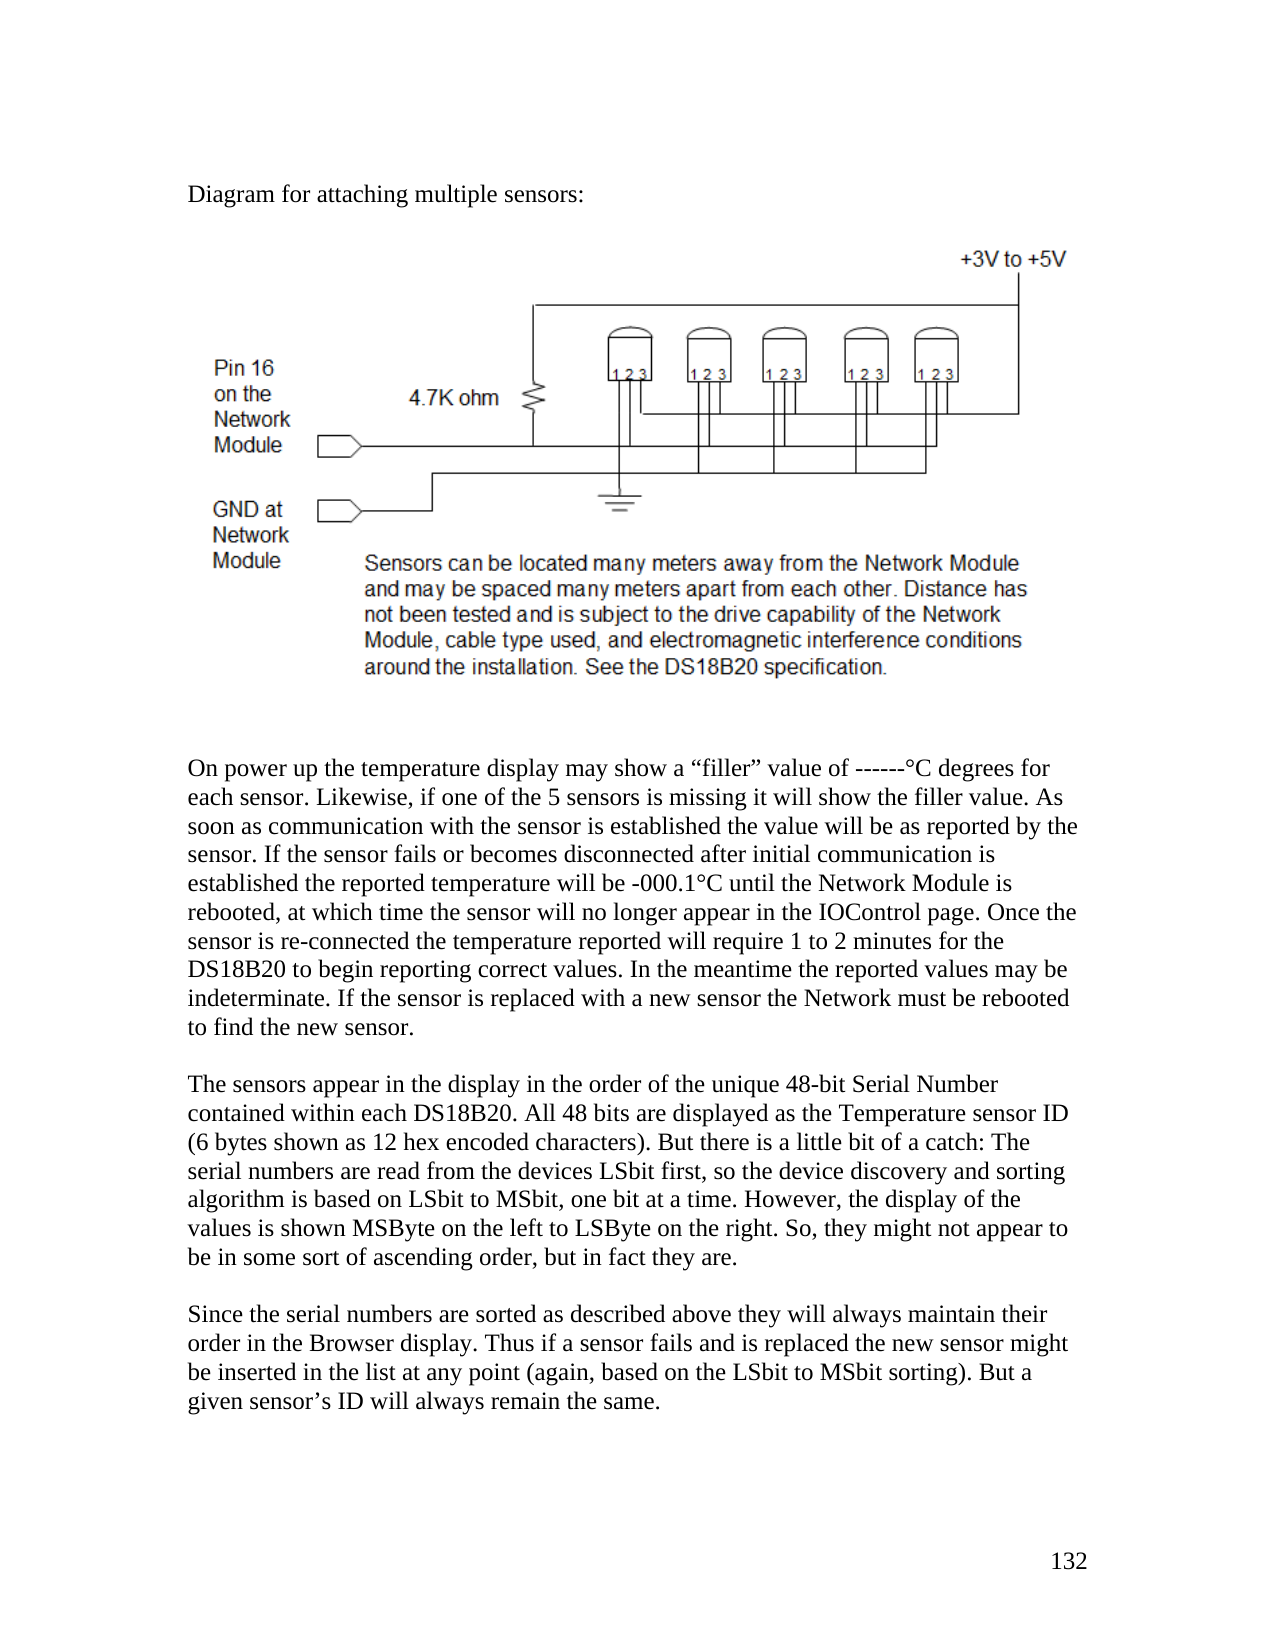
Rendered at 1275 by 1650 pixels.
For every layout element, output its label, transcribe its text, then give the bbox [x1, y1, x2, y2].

text Since the serial numbers are sorted as described above they will always maintain their order in the Browser display. Thus if a sensor fails and is replaced the new sensor might be inserted in the list at any point (again, based on the LSbit to MSbit sorting). But a given sensor’s ID will always remain the same. [187, 1299, 1087, 1414]
picture [187, 236, 1080, 696]
text On power up the temperature display may show a “filler” value of ------°C degrees for each sensor. Likewise, if one of the 5 sensors is missing it will show the filler value. As soon as communication with the sensor is established the value will be as reported by the sensor. If the sensor fails or becomes disconnected after initial communication is established the reported temperature will be -000.1°C until the Network Module is rebooted, at which time the sensor will no longer appear in the IOControl page. Once the sensor is re-connected the temperature reported will require 1 to 2 minutes for the DS18B20 to begin reporting correct values. In the meantime the reported values may be indeterminate. If the sensor is replaced with a new sensor the Network must be rebooted to find the new sensor. [187, 753, 1087, 1041]
text Diagram for attaching multiple sensors: [187, 179, 1087, 207]
text The sensors appear in the display in the order of the unique 48-bit Serial Number contained within each DS18B20. All 48 bits are displayed as the Temperature sensor ID (6 bytes shown as 12 hex encoded characters). But there is a little bit of a catch: The serial numbers are read from the devices LSbit first, so the device discovery and sorting algorithm is based on LSbit to MSbit, one bit at a time. However, the display of the values is shown MSByte on the left to LSByte on the right. So, they might not appear to be in some sort of ascending order, but in fact they are. [187, 1069, 1087, 1271]
